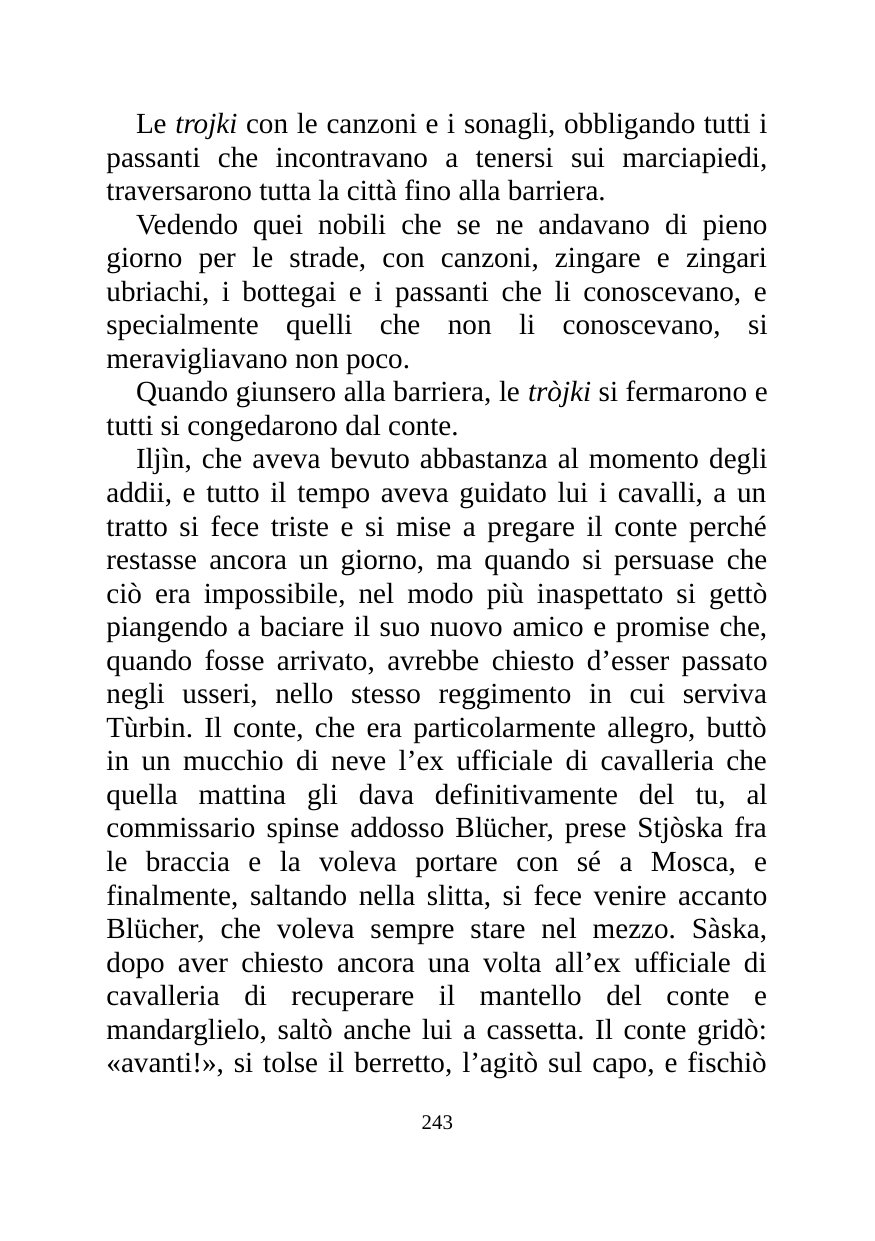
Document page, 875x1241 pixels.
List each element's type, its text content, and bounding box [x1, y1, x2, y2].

text Quando giunsero alla barriera, le tròjki si fermarono e tutti si congedarono dal conte. [106, 374, 768, 442]
text Vedendo quei nobili che se ne andavano di pieno giorno per le strade, con canzoni, zingare e zingari ubriachi, i bottegai e i passanti che li conoscevano, e specialmente quelli che non li conoscevano, si meravigliavano non poco. [106, 207, 768, 374]
text Le trojki con le canzoni e i sonagli, obbligando tutti i passanti che incontravano a tenersi sui marciapiedi, traversarono tutta la città fino alla barriera. [106, 106, 768, 207]
text Iljìn, che aveva bevuto abbastanza al momento degli addii, e tutto il tempo aveva guidato lui i cavalli, a un tratto si fece triste e si mise a pregare il conte perché restasse ancora un giorno, ma quando si persuase che ciò era impossibile, nel modo più inaspettato si gettò piangendo a baciare il suo nuovo amico e promise che, quando fosse arrivato, avrebbe chiesto d’esser passato negli usseri, nello stesso reggimento in cui serviva Tùrbin. Il conte, che era particolarmente allegro, buttò in un mucchio di neve l’ex ufficiale di cavalleria che quella mattina gli dava definitivamente del tu, al commissario spinse addosso Blücher, prese Stjòska fra le braccia e la voleva portare con sé a Mosca, e finalmente, saltando nella slitta, si fece venire accanto Blücher, che voleva sempre stare nel mezzo. Sàska, dopo aver chiesto ancora una volta all’ex ufficiale di cavalleria di recuperare il mantello del conte e mandarglielo, saltò anche lui a cassetta. Il conte gridò: «avanti!», si tolse il berretto, l’agitò sul capo, e fischiò [106, 442, 768, 1079]
